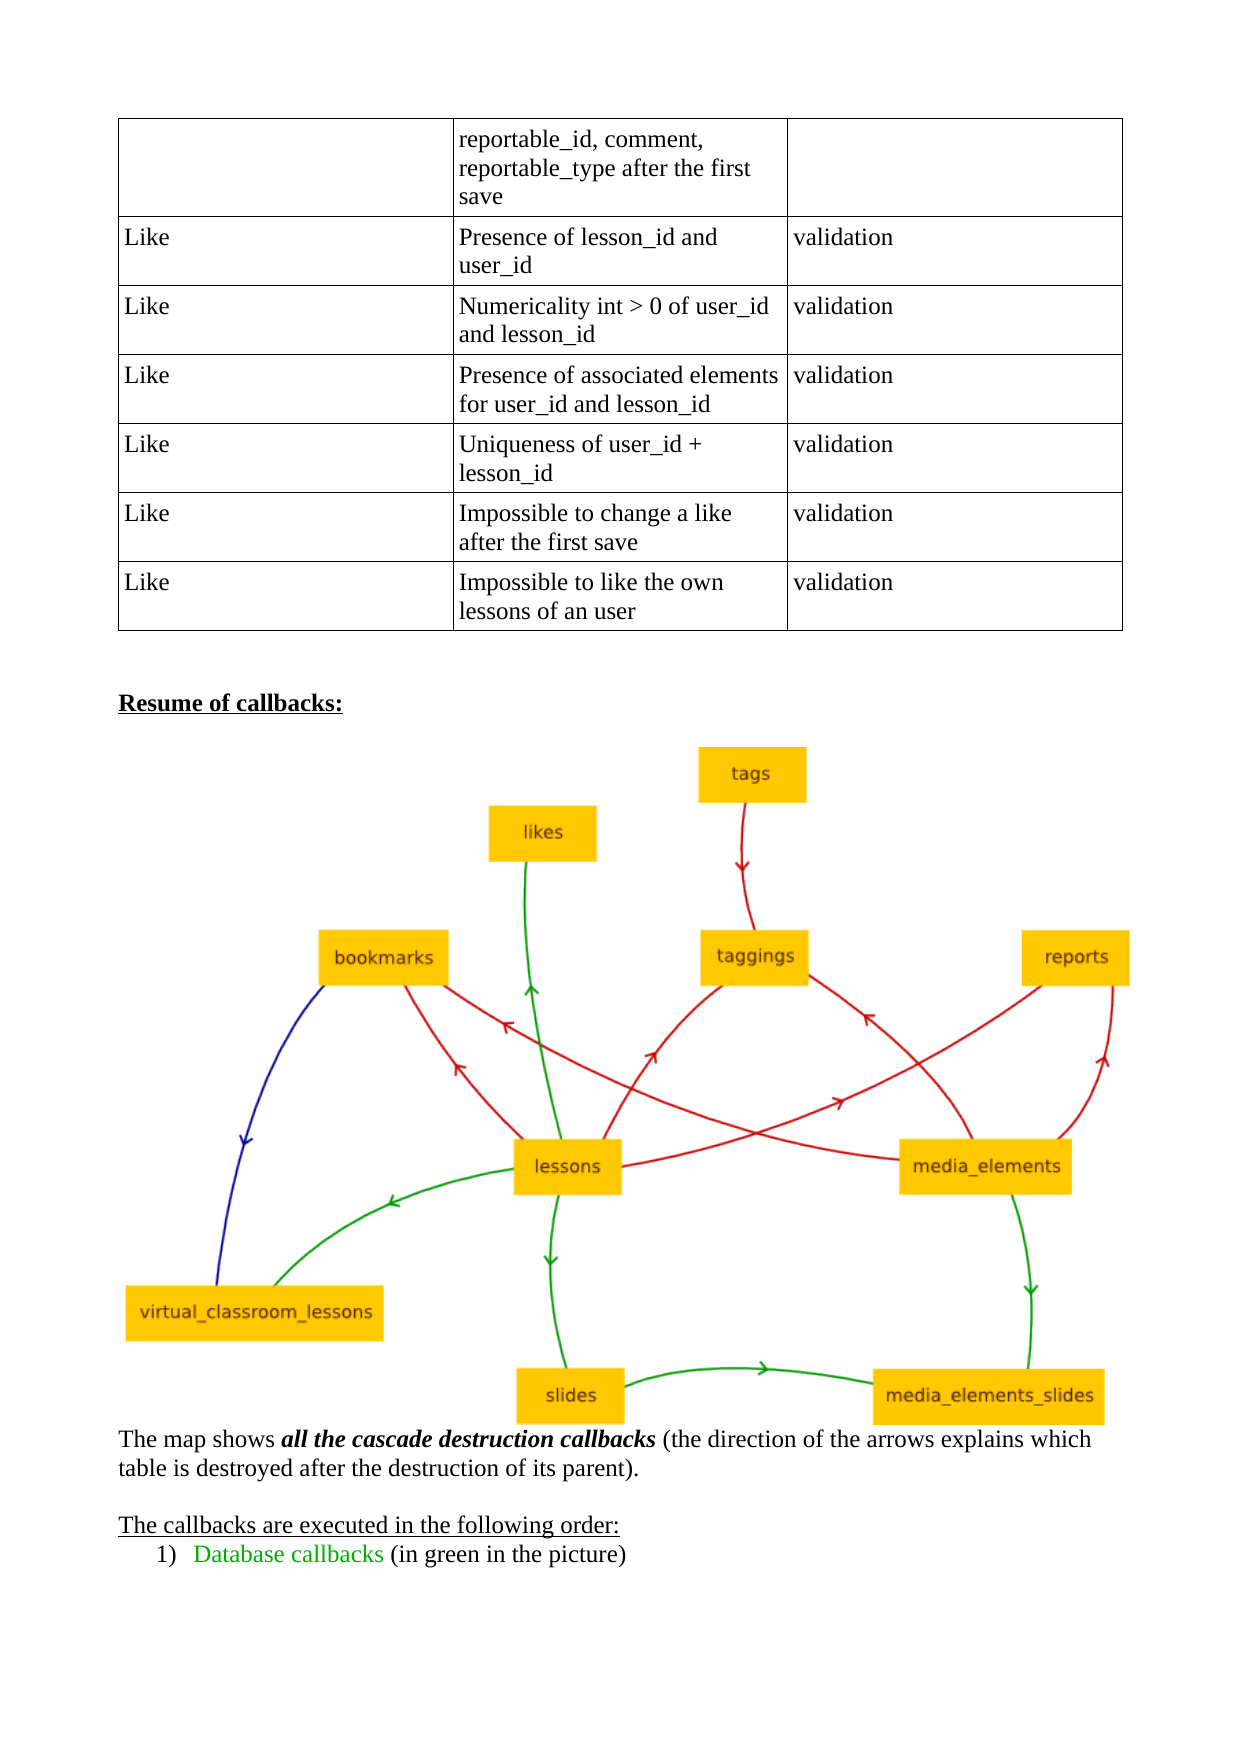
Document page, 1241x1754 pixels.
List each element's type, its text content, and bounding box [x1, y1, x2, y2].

list Database callbacks (in green in the picture) [156, 1539, 1122, 1568]
table_cell Uniqueness of user_id + lesson_id [454, 424, 787, 492]
table_cell Impossible to like the own lessons of an user [454, 562, 787, 630]
table_cell Like [119, 355, 453, 423]
picture [125, 747, 1130, 1425]
table_cell Like [119, 493, 453, 561]
table_cell validation [788, 493, 1122, 561]
table_cell validation [788, 562, 1122, 630]
table_cell validation [788, 355, 1122, 423]
table_cell [119, 119, 453, 216]
text Resume of callbacks: [118, 688, 1122, 717]
table_cell Presence of associated elements for user_id and lesson_id [454, 355, 787, 423]
table_cell [788, 119, 1122, 216]
table_cell Like [119, 286, 453, 354]
table_cell reportable_id, comment, reportable_type after the first save [454, 119, 787, 216]
text The callbacks are executed in the following order: [118, 1511, 1122, 1539]
table_cell validation [788, 286, 1122, 354]
table_cell Like [119, 424, 453, 492]
table_cell validation [788, 217, 1122, 285]
table_cell Numericality int > 0 of user_id and lesson_id [454, 286, 787, 354]
text The map shows all the cascade destruction callbacks (the direction of the arrows explains which table is destroyed after the destruction of its parent). [118, 1425, 1122, 1482]
table_cell Like [119, 217, 453, 285]
table_cell Presence of lesson_id and user_id [454, 217, 787, 285]
table_cell Impossible to change a like after the first save [454, 493, 787, 561]
table_cell Like [119, 562, 453, 630]
table_cell validation [788, 424, 1122, 492]
